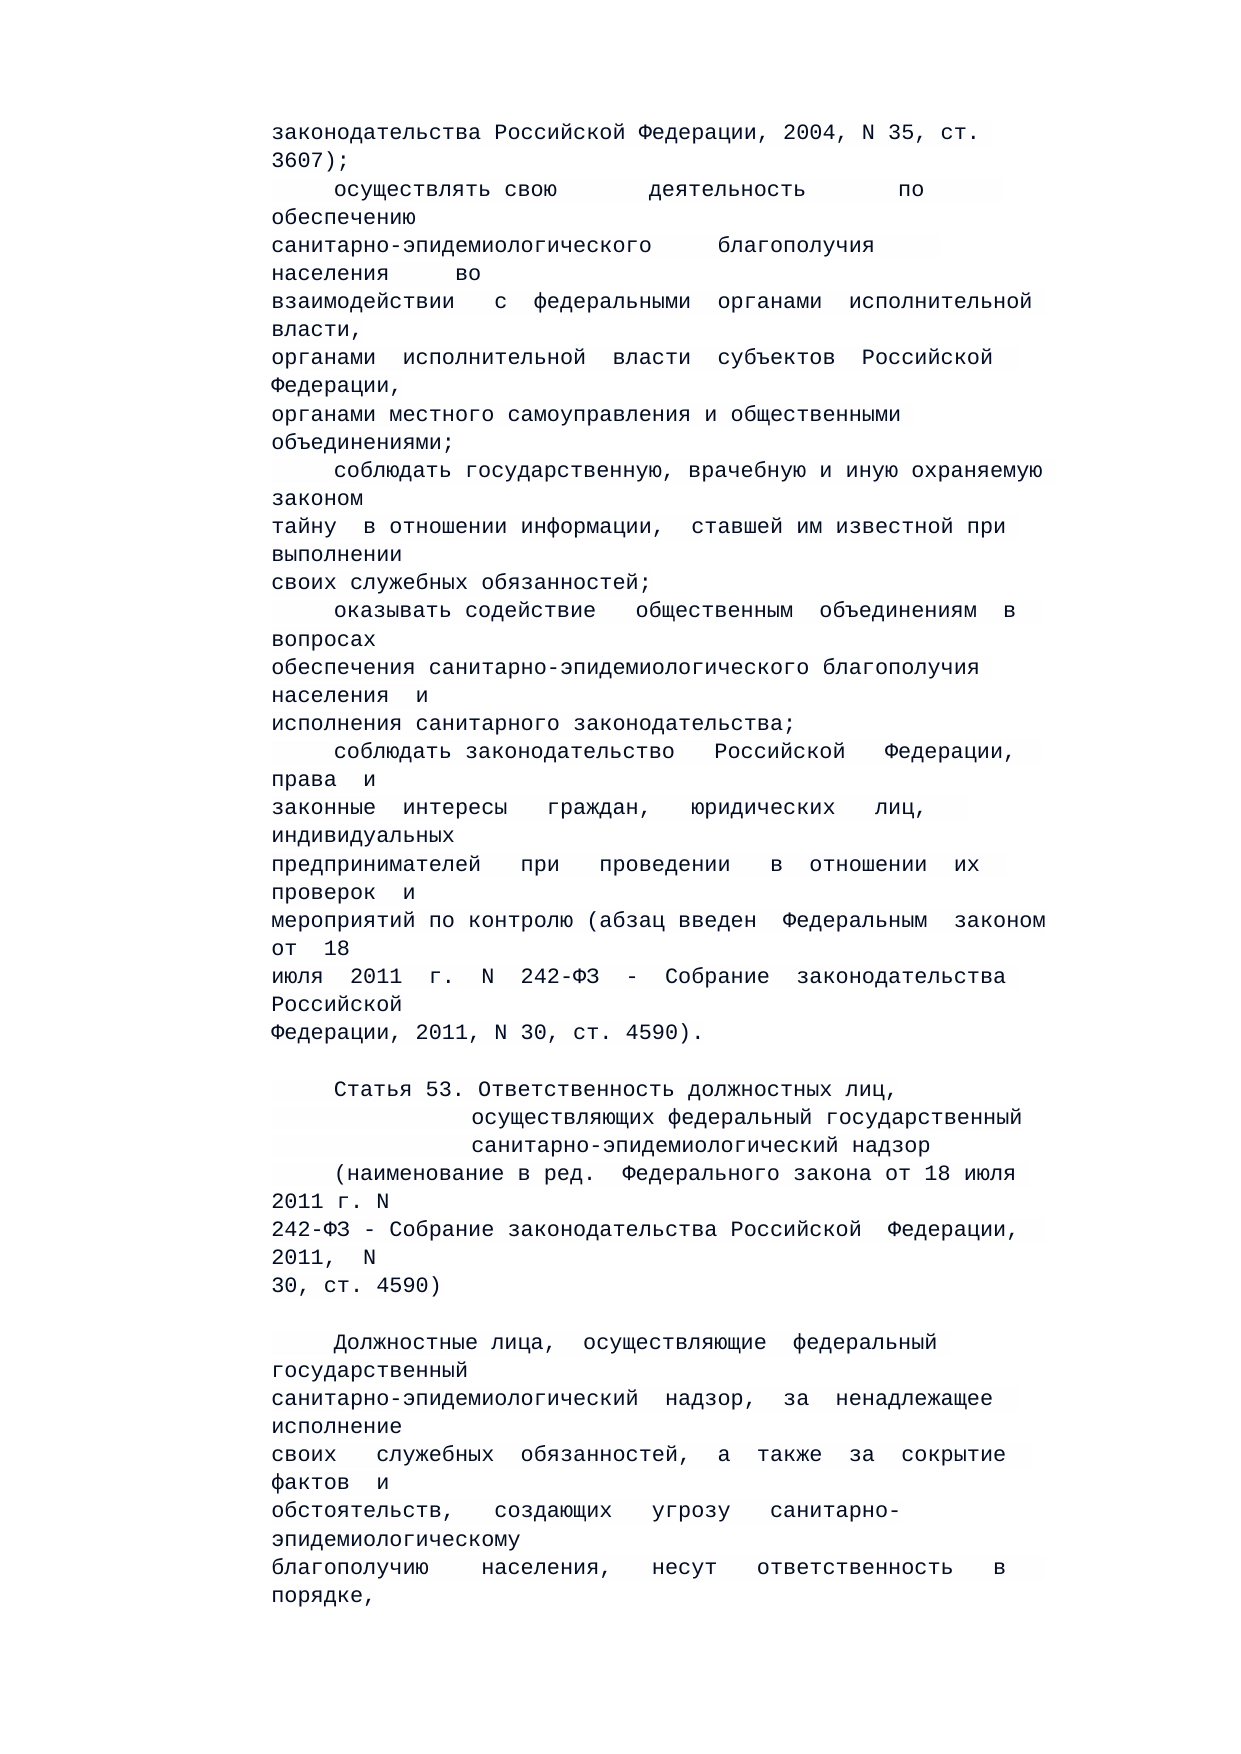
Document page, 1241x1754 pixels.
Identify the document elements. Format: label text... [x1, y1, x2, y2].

text предпринимателей при проведении в отношении их проверок и [271, 849, 1058, 906]
text Федерации, 2011, N 30, ст. 4590). [271, 1018, 1058, 1046]
text санитарно-эпидемиологический надзор, за ненадлежащее исполнение [271, 1384, 1058, 1440]
text законодательства Российской Федерации, 2004, N 35, ст. 3607); [271, 118, 1058, 174]
text санитарно-эпидемиологический надзор [271, 1131, 1058, 1159]
text обеспечения санитарно-эпидемиологического благополучия населения и [271, 652, 1058, 709]
text Статья 53. Ответственность должностных лиц, [271, 1074, 1058, 1102]
text санитарно-эпидемиологического благополучия населения во [271, 231, 1058, 287]
text осуществляющих федеральный государственный [271, 1102, 1058, 1131]
text обстоятельств, создающих угрозу санитарно-эпидемиологическому [271, 1496, 1058, 1552]
text июля 2011 г. N 242-ФЗ - Собрание законодательства Российской [271, 962, 1058, 1018]
text мероприятий по контролю (абзац введен Федеральным законом от 18 [271, 906, 1058, 962]
text законные интересы граждан, юридических лиц, индивидуальных [271, 793, 1058, 849]
text исполнения санитарного законодательства; [271, 709, 1058, 737]
text 30, ст. 4590) [271, 1271, 1058, 1299]
text благополучию населения, несут ответственность в порядке, [271, 1552, 1058, 1609]
text взаимодействии с федеральными органами исполнительной власти, [271, 287, 1058, 343]
text своих служебных обязанностей, а также за сокрытие фактов и [271, 1440, 1058, 1496]
text 242-ФЗ - Собрание законодательства Российской Федерации, 2011, N [271, 1215, 1058, 1271]
text соблюдать государственную, врачебную и иную охраняемую законом [271, 456, 1058, 512]
text органами местного самоуправления и общественными объединениями; [271, 399, 1058, 456]
text (наименование в ред. Федерального закона от 18 июля 2011 г. N [271, 1159, 1058, 1215]
text органами исполнительной власти субъектов Российской Федерации, [271, 343, 1058, 399]
text своих служебных обязанностей; [271, 568, 1058, 596]
text оказывать содействие общественным объединениям в вопросах [271, 596, 1058, 652]
text осуществлять свою деятельность по обеспечению [271, 174, 1058, 231]
text Должностные лица, осуществляющие федеральный государственный [271, 1327, 1058, 1384]
text тайну в отношении информации, ставшей им известной при выполнении [271, 512, 1058, 568]
text соблюдать законодательство Российской Федерации, права и [271, 737, 1058, 793]
